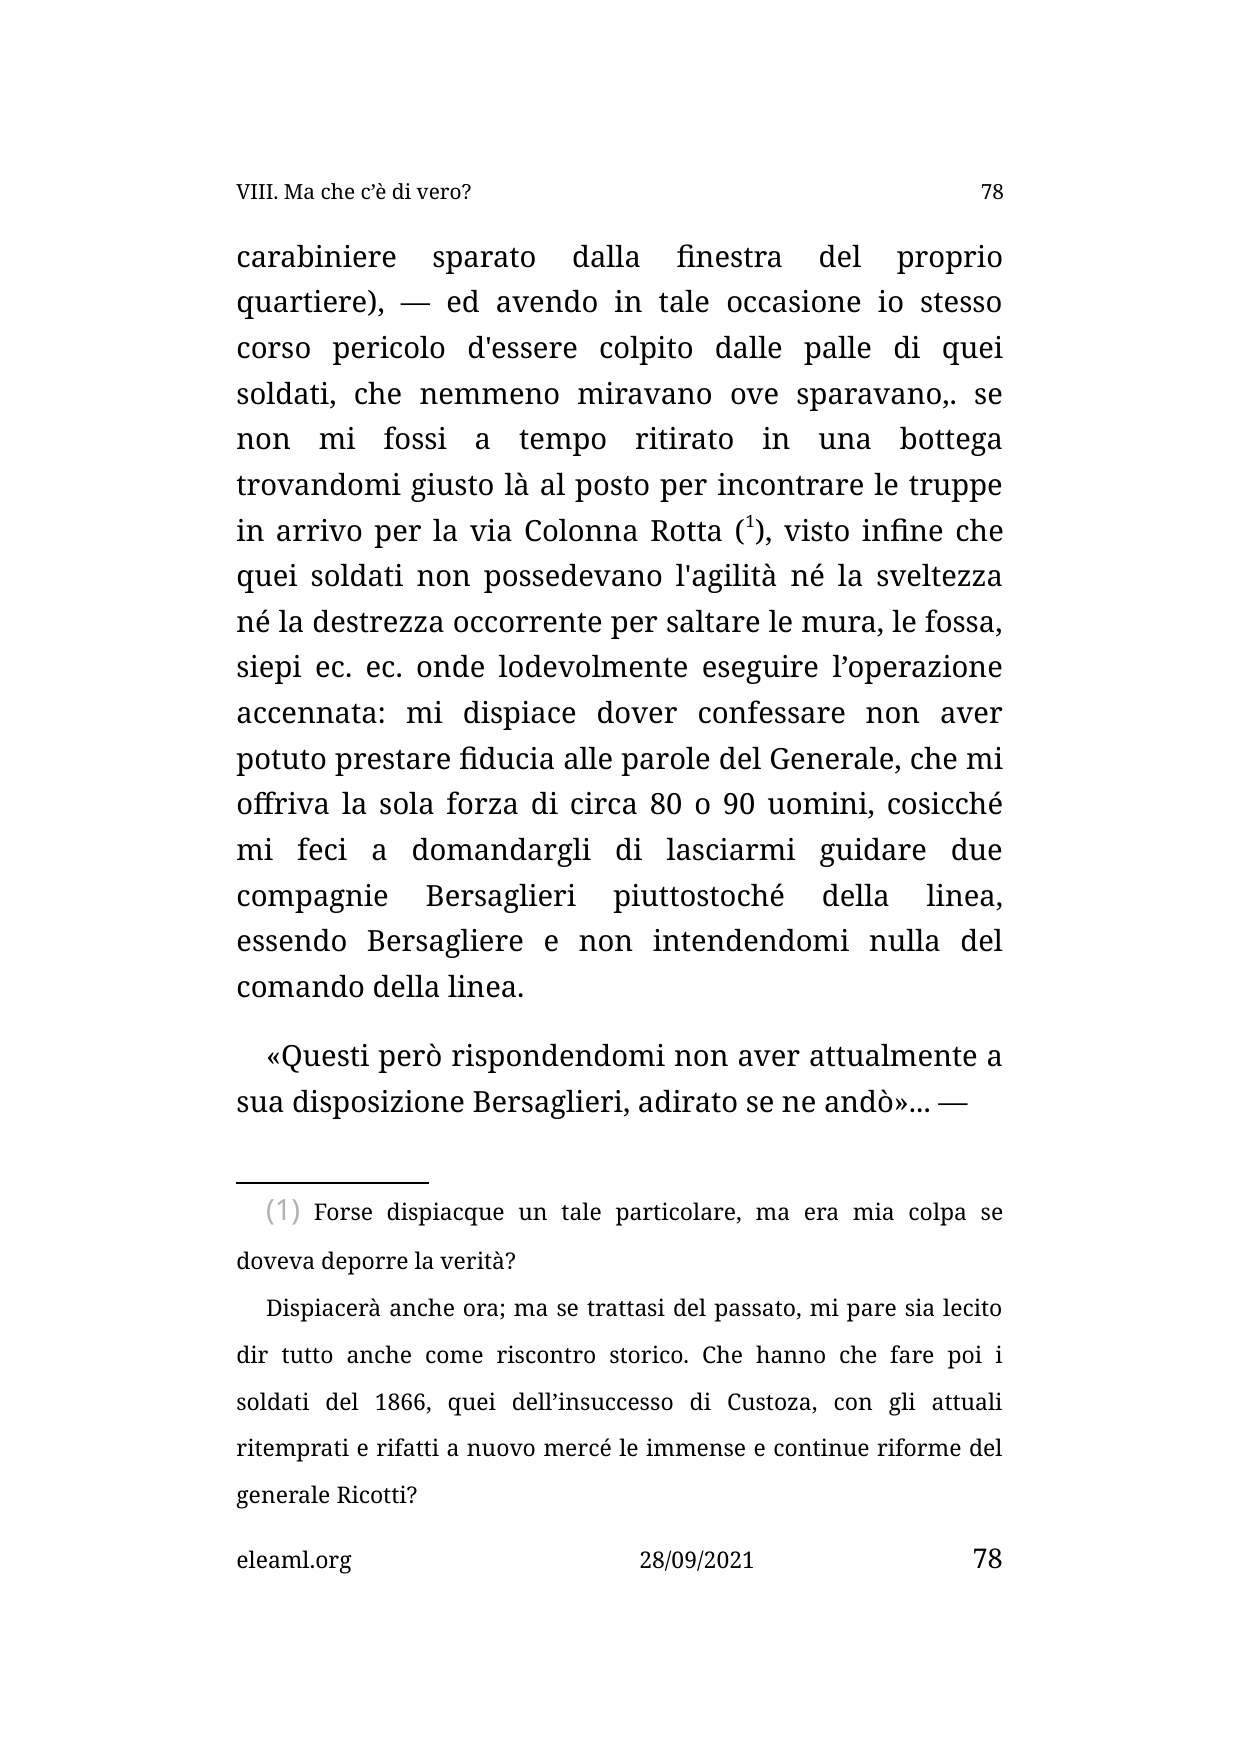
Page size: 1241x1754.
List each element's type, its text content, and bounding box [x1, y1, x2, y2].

text carabiniere sparato dalla finestra del proprio quartiere), — ed avendo in tale occasione io stesso corso pericolo d'essere colpito dalle palle di quei soldati, che nemmeno miravano ove sparavano,. se non mi fossi a tempo ritirato in una bottega trovandomi giusto là al posto per incontrare le truppe in arrivo per la via Colonna Rotta (), visto infine che quei soldati non possedevano l'agilità né la sveltezza né la destrezza occorrente per saltare le mura, le fossa, siepi ec. ec. onde lodevolmente eseguire l’operazione accennata: mi dispiace dover confessare non aver potuto prestare fiducia alle parole del Generale, che mi offriva la sola forza di circa 80 o 90 uomini, cosicché mi feci a domandargli di lasciarmi guidare due compagnie Bersaglieri piuttostoché della linea, essendo Bersagliere e non intendendomi nulla del comando della linea. [236, 236, 1004, 1006]
text Dispiacerà anche ora; ma se trattasi del passato, mi pare sia lecito dir tutto anche come riscontro storico. Che hanno che fare poi i soldati del 1866, quei dell’insuccesso di Custoza, con gli attuali ritemprati e rifatti a nuovo mercé le immense e continue riforme del generale Ricotti? [236, 1292, 1004, 1510]
text «Questi però rispondendomi non aver attualmente a sua disposizione Bersaglieri, adirato se ne andò»... — [236, 1035, 1004, 1121]
text Forse dispiacque un tale particolare, ma era mia colpa se doveva deporre la verità? [236, 1189, 1004, 1276]
